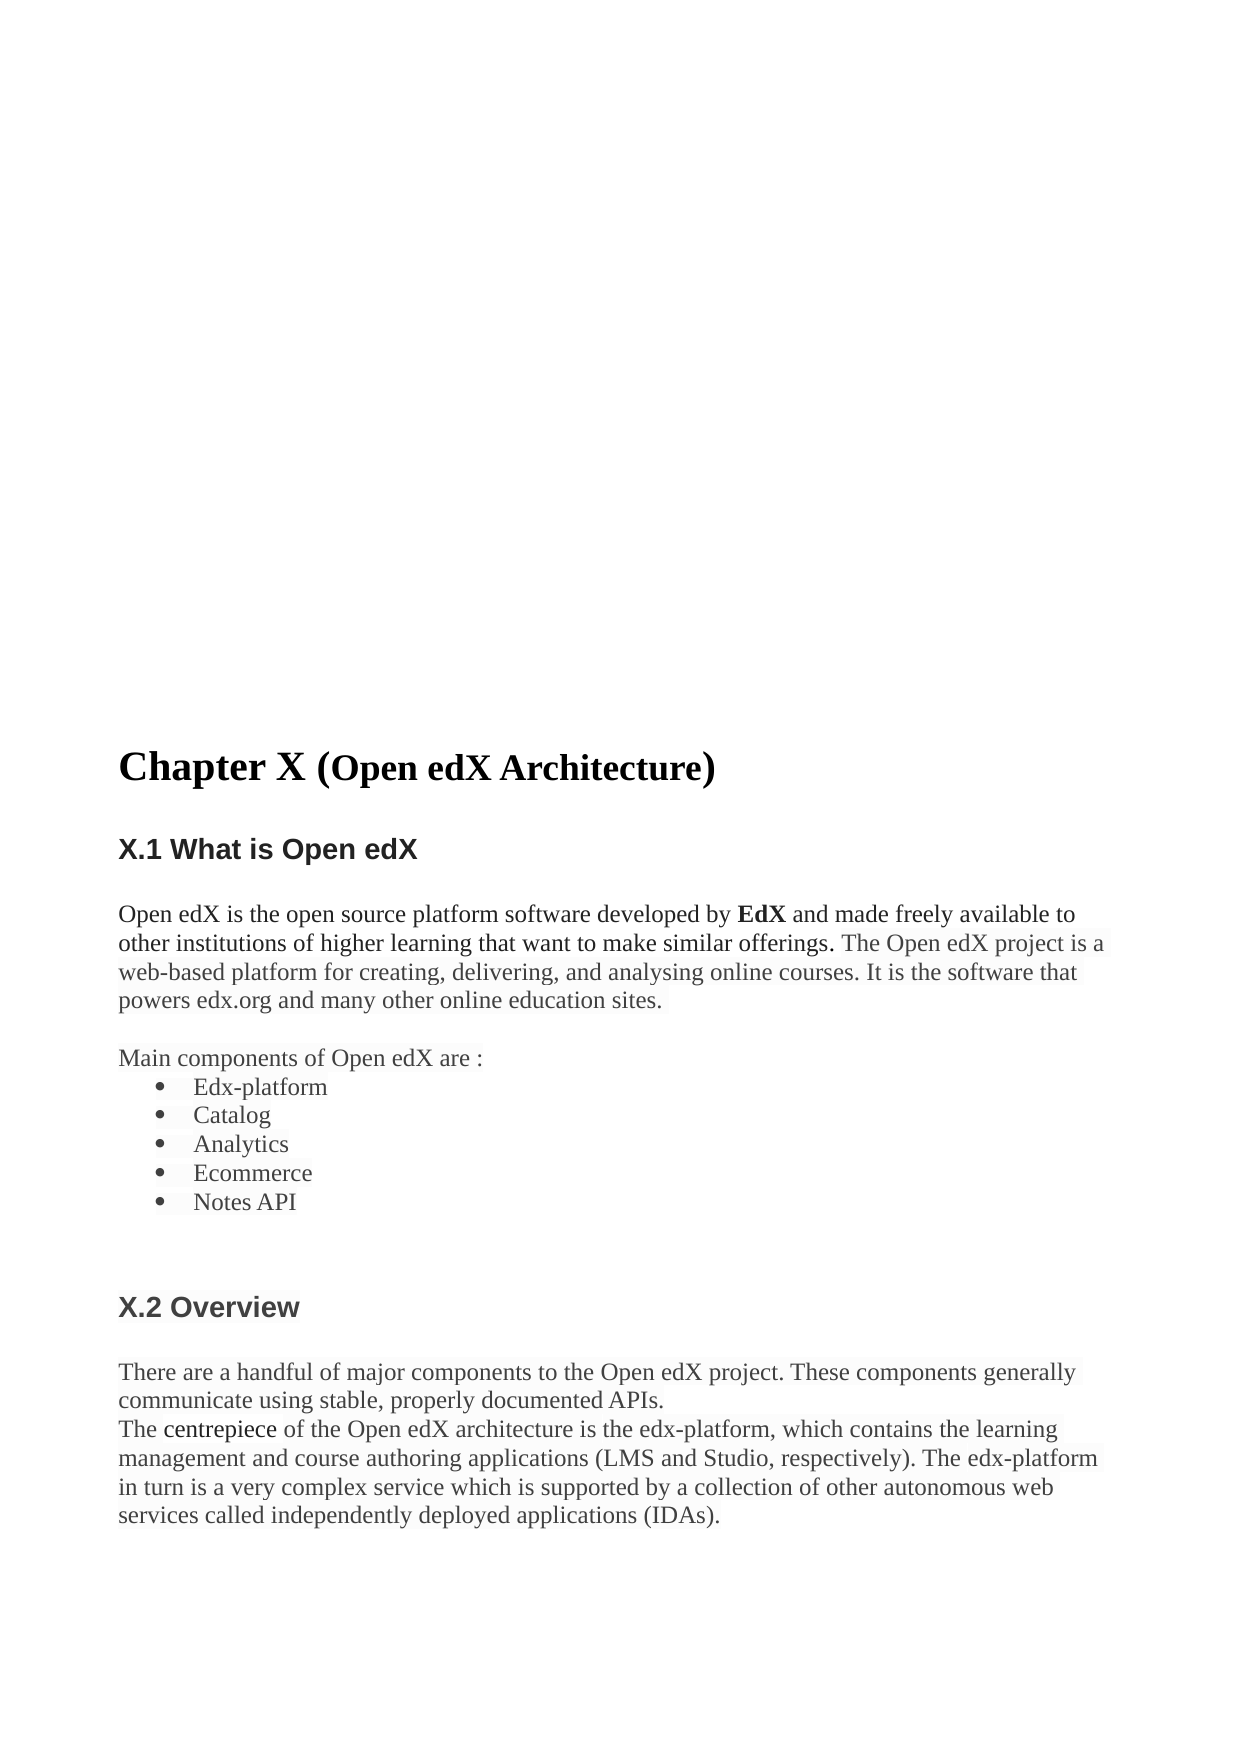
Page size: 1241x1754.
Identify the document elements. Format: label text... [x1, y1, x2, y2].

list Ecommerce [156, 1158, 1122, 1187]
text X.1 What is Open edX [118, 832, 1122, 866]
list Edx-platform [156, 1072, 1122, 1100]
text There are a handful of major components to the Open edX project. These components generally communicate using stable, properly documented APIs. [118, 1357, 1122, 1414]
text Main components of Open edX are : [118, 1043, 1122, 1072]
text Open edX is the open source platform software developed by EdX and made freely available to other institutions of higher learning that want to make similar offerings. The Open edX project is a web-based platform for creating, delivering, and analysing online courses. It is the software that powers edx.org and many other online education sites. [118, 899, 1122, 1014]
text Chapter X (Open edX Architecture) [118, 741, 1122, 789]
text The centrepiece of the Open edX architecture is the edx-platform, which contains the learning management and course authoring applications (LMS and Studio, respectively). The edx-platform in turn is a very complex service which is supported by a collection of other autonomous web services called independently deployed applications (IDAs). [118, 1414, 1122, 1529]
list Notes API [156, 1187, 1122, 1215]
list Analytics [156, 1129, 1122, 1158]
list Catalog [156, 1100, 1122, 1129]
text X.2 Overview [118, 1289, 1122, 1323]
